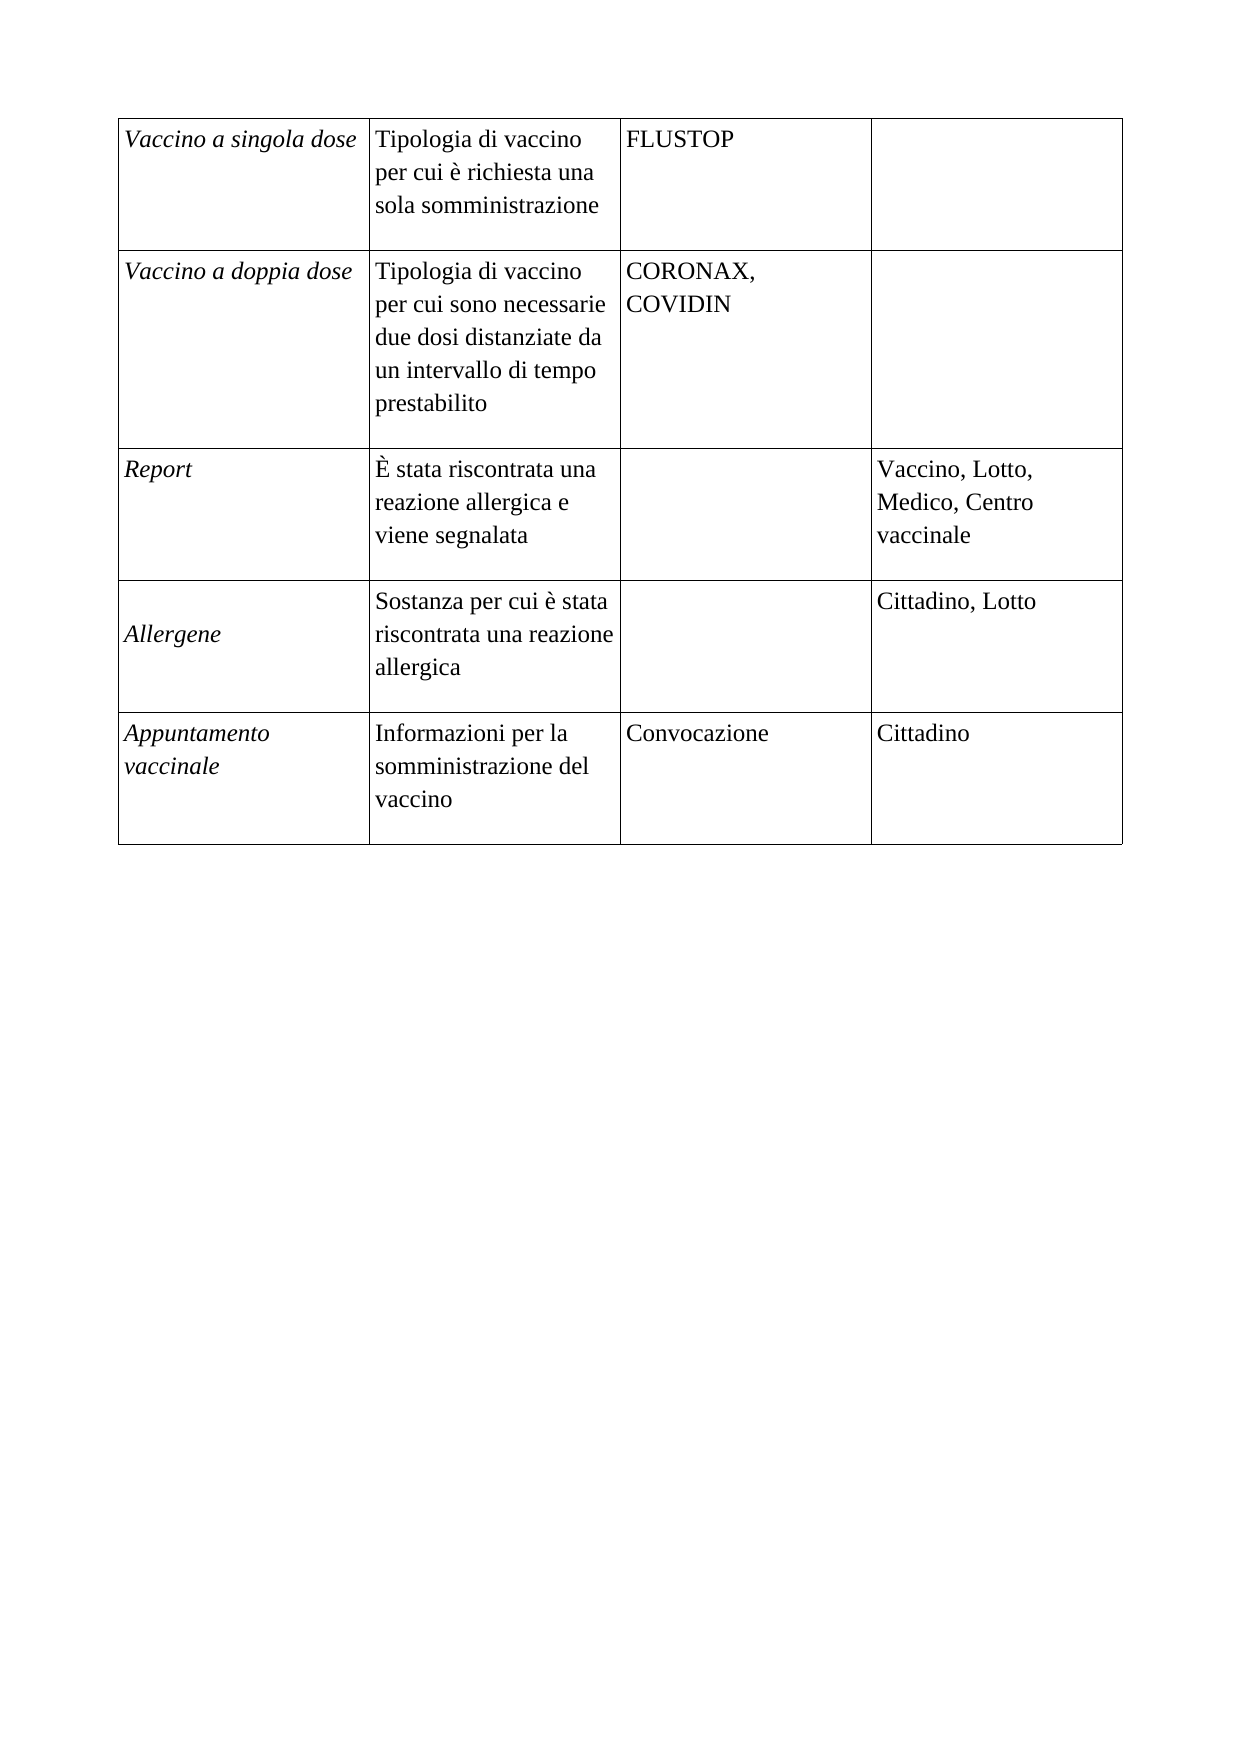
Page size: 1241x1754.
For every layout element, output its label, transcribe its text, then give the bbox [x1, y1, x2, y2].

table_cell Allergene [119, 581, 369, 712]
table_cell Vaccino a doppia dose [119, 251, 369, 448]
table_cell CORONAX, COVIDIN [621, 251, 871, 448]
table_cell Cittadino, Lotto [872, 581, 1122, 712]
table_cell Cittadino [872, 713, 1122, 843]
table_cell Tipologia di vaccino per cui sono necessarie due dosi distanziate da un intervallo di tempo prestabilito [370, 251, 620, 448]
table_cell [621, 449, 871, 580]
table_cell [872, 251, 1122, 448]
table_cell FLUSTOP [621, 119, 871, 250]
table_cell Report [119, 449, 369, 580]
table_cell È stata riscontrata una reazione allergica e viene segnalata [370, 449, 620, 580]
table_cell Appuntamento vaccinale [119, 713, 369, 843]
table_cell Vaccino, Lotto, Medico, Centro vaccinale [872, 449, 1122, 580]
table_cell Vaccino a singola dose [119, 119, 369, 250]
table_cell Tipologia di vaccino per cui è richiesta una sola somministrazione [370, 119, 620, 250]
table_cell Sostanza per cui è stata riscontrata una reazione allergica [370, 581, 620, 712]
table_cell [621, 581, 871, 712]
table_cell [872, 119, 1122, 250]
table_cell Informazioni per la somministrazione del vaccino [370, 713, 620, 843]
table_cell Convocazione [621, 713, 871, 843]
